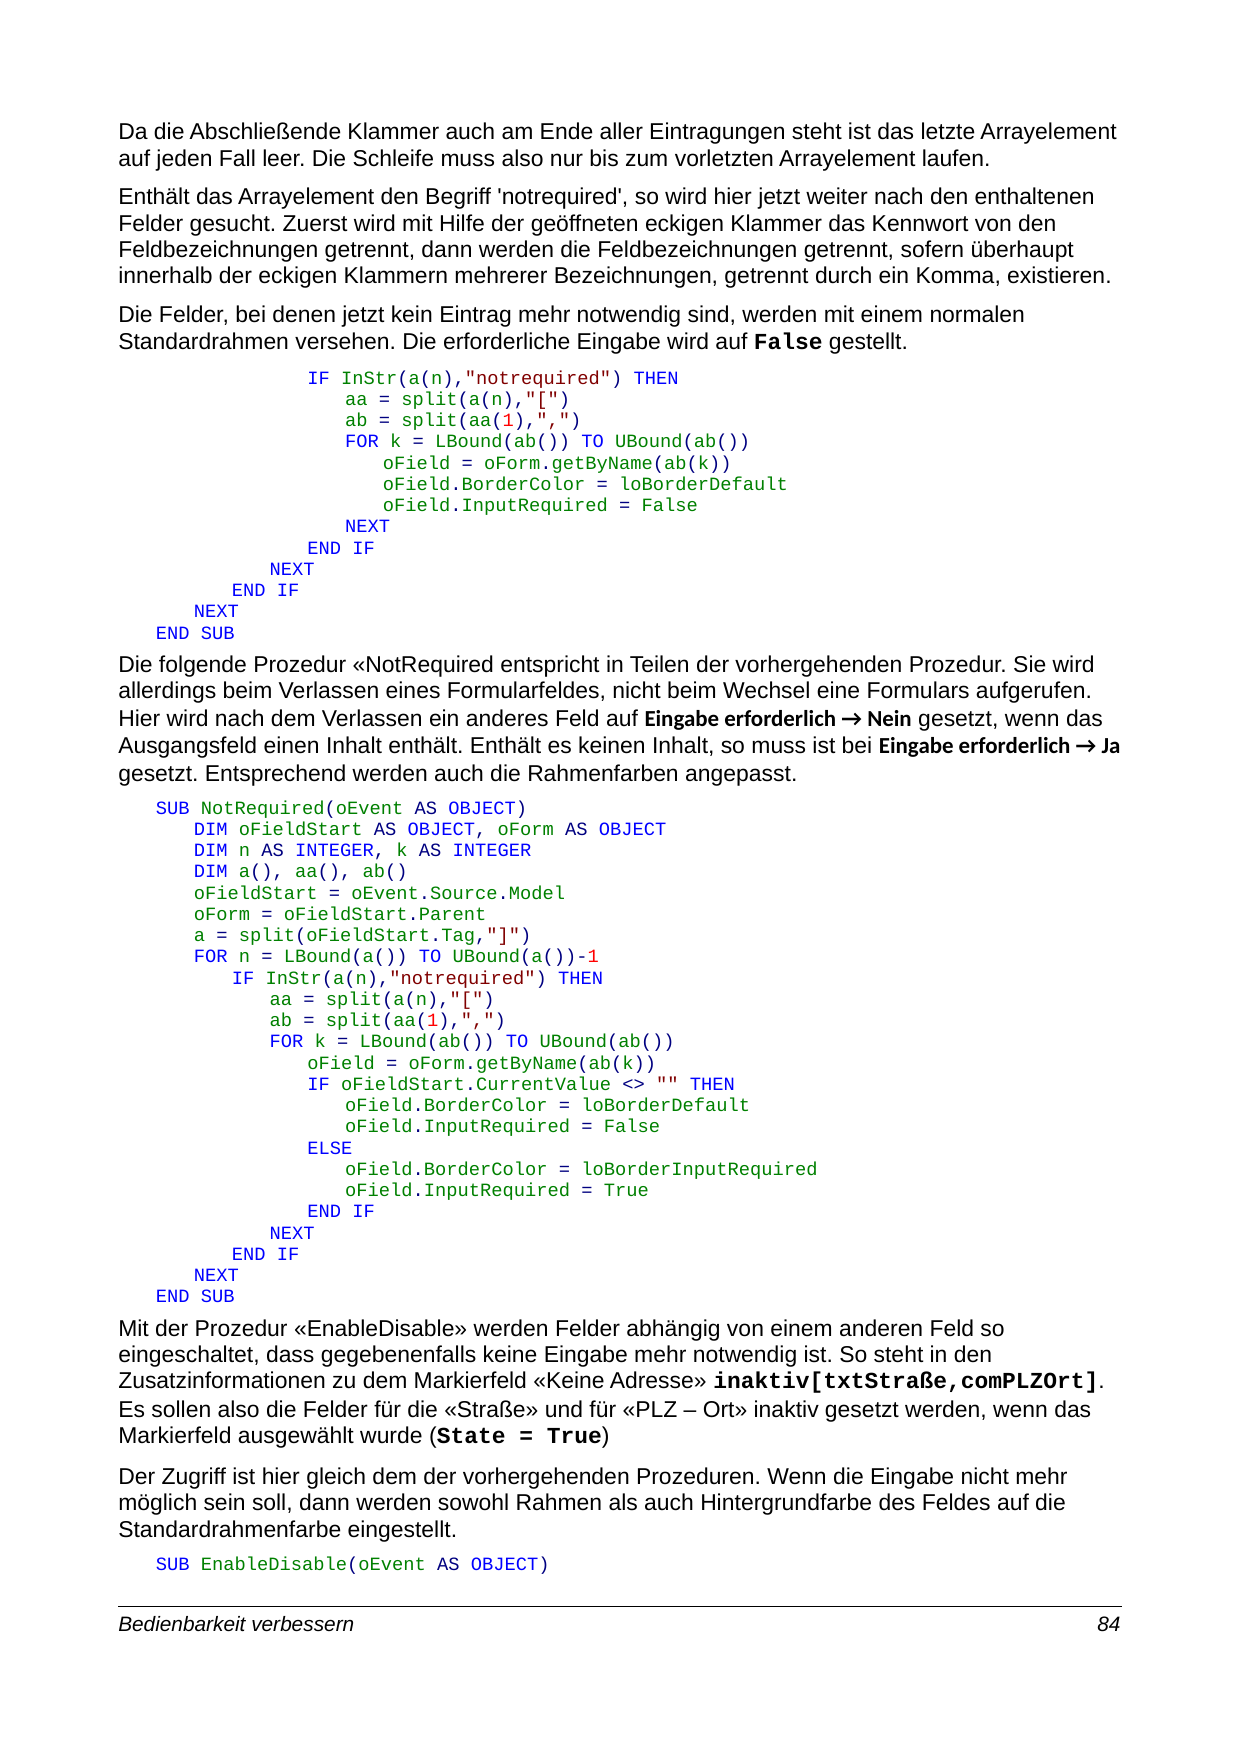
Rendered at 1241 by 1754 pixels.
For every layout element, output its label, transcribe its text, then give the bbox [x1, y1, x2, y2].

text END IF [156, 581, 1122, 602]
text a = split(oFieldStart.Tag,"]") [156, 926, 1122, 947]
text IF InStr(a(n),"notrequired") THEN [156, 968, 1122, 990]
text Mit der Prozedur «EnableDisable» werden Felder abhängig von einem anderen Feld so eingeschaltet, dass gegebenenfalls keine Eingabe mehr notwendig ist. So steht in den Zusatzinformationen zu dem Markierfeld «Keine Adresse» inaktiv[txtStraße,comPLZOrt]. Es sollen also die Felder für die «Straße» und für «PLZ – Ort» inaktiv gesetzt werden, wenn das Markierfeld ausgewählt wurde (State = True) [118, 1315, 1122, 1451]
text DIM oFieldStart AS OBJECT, oForm AS OBJECT [156, 820, 1122, 841]
text oFieldStart = oEvent.Source.Model [156, 883, 1122, 905]
text oField.BorderColor = loBorderDefault [156, 1096, 1122, 1117]
text END SUB [156, 623, 1122, 645]
text Enthält das Arrayelement den Begriff 'notrequired', so wird hier jetzt weiter nach den enthaltenen Felder gesucht. Zuerst wird mit Hilfe der geöffneten eckigen Klammer das Kennwort von den Feldbezeichnungen getrennt, dann werden die Feldbezeichnungen getrennt, sofern überhaupt innerhalb der eckigen Klammern mehrerer Bezeichnungen, getrennt durch ein Komma, existieren. [118, 183, 1122, 289]
text END IF [156, 1245, 1122, 1266]
text ELSE [156, 1138, 1122, 1160]
text ab = split(aa(1),",") [156, 411, 1122, 432]
text oField = oForm.getByName(ab(k)) [156, 1053, 1122, 1075]
text FOR k = LBound(ab()) TO UBound(ab()) [156, 1032, 1122, 1053]
text END SUB [156, 1287, 1122, 1308]
text IF oFieldStart.CurrentValue <> "" THEN [156, 1075, 1122, 1096]
text oForm = oFieldStart.Parent [156, 905, 1122, 926]
text oField.InputRequired = False [156, 496, 1122, 517]
text oField.BorderColor = loBorderInputRequired [156, 1160, 1122, 1181]
text oField = oForm.getByName(ab(k)) [156, 453, 1122, 475]
text NEXT [156, 517, 1122, 538]
text oField.InputRequired = True [156, 1181, 1122, 1202]
text FOR k = LBound(ab()) TO UBound(ab()) [156, 432, 1122, 453]
text Die folgende Prozedur «NotRequired entspricht in Teilen der vorhergehenden Prozedur. Sie wird allerdings beim Verlassen eines Formularfeldes, nicht beim Wechsel eine Formulars aufgerufen. Hier wird nach dem Verlassen ein anderes Feld auf Eingabe erforderlich → Nein gesetzt, wenn das Ausgangsfeld einen Inhalt enthält. Enthält es keinen Inhalt, so muss ist bei Eingabe erforderlich → Ja gesetzt. Entsprechend werden auch die Rahmenfarben angepasst. [118, 651, 1122, 786]
text Da die Abschließende Klammer auch am Ende aller Eintragungen steht ist das letzte Arrayelement auf jeden Fall leer. Die Schleife muss also nur bis zum vorletzten Arrayelement laufen. [118, 118, 1122, 171]
text NEXT [156, 560, 1122, 581]
text oField.InputRequired = False [156, 1117, 1122, 1138]
text NEXT [156, 602, 1122, 623]
text aa = split(a(n),"[") [156, 390, 1122, 411]
text IF InStr(a(n),"notrequired") THEN [156, 368, 1122, 390]
text oField.BorderColor = loBorderDefault [156, 475, 1122, 496]
text SUB EnableDisable(oEvent AS OBJECT) [156, 1554, 1122, 1576]
text ab = split(aa(1),",") [156, 1011, 1122, 1032]
text aa = split(a(n),"[") [156, 990, 1122, 1011]
text SUB NotRequired(oEvent AS OBJECT) [156, 798, 1122, 820]
text FOR n = LBound(a()) TO UBound(a())-1 [156, 947, 1122, 968]
text END IF [156, 1202, 1122, 1223]
text DIM a(), aa(), ab() [156, 862, 1122, 883]
text NEXT [156, 1223, 1122, 1245]
text Der Zugriff ist hier gleich dem der vorhergehenden Prozeduren. Wenn die Eingabe nicht mehr möglich sein soll, dann werden sowohl Rahmen als auch Hintergrundfarbe des Feldes auf die Standardrahmenfarbe eingestellt. [118, 1463, 1122, 1542]
text END IF [156, 538, 1122, 560]
text NEXT [156, 1266, 1122, 1287]
text DIM n AS INTEGER, k AS INTEGER [156, 841, 1122, 862]
text Die Felder, bei denen jetzt kein Eintrag mehr notwendig sind, werden mit einem normalen Standardrahmen versehen. Die erforderliche Eingabe wird auf False gestellt. [118, 301, 1122, 356]
